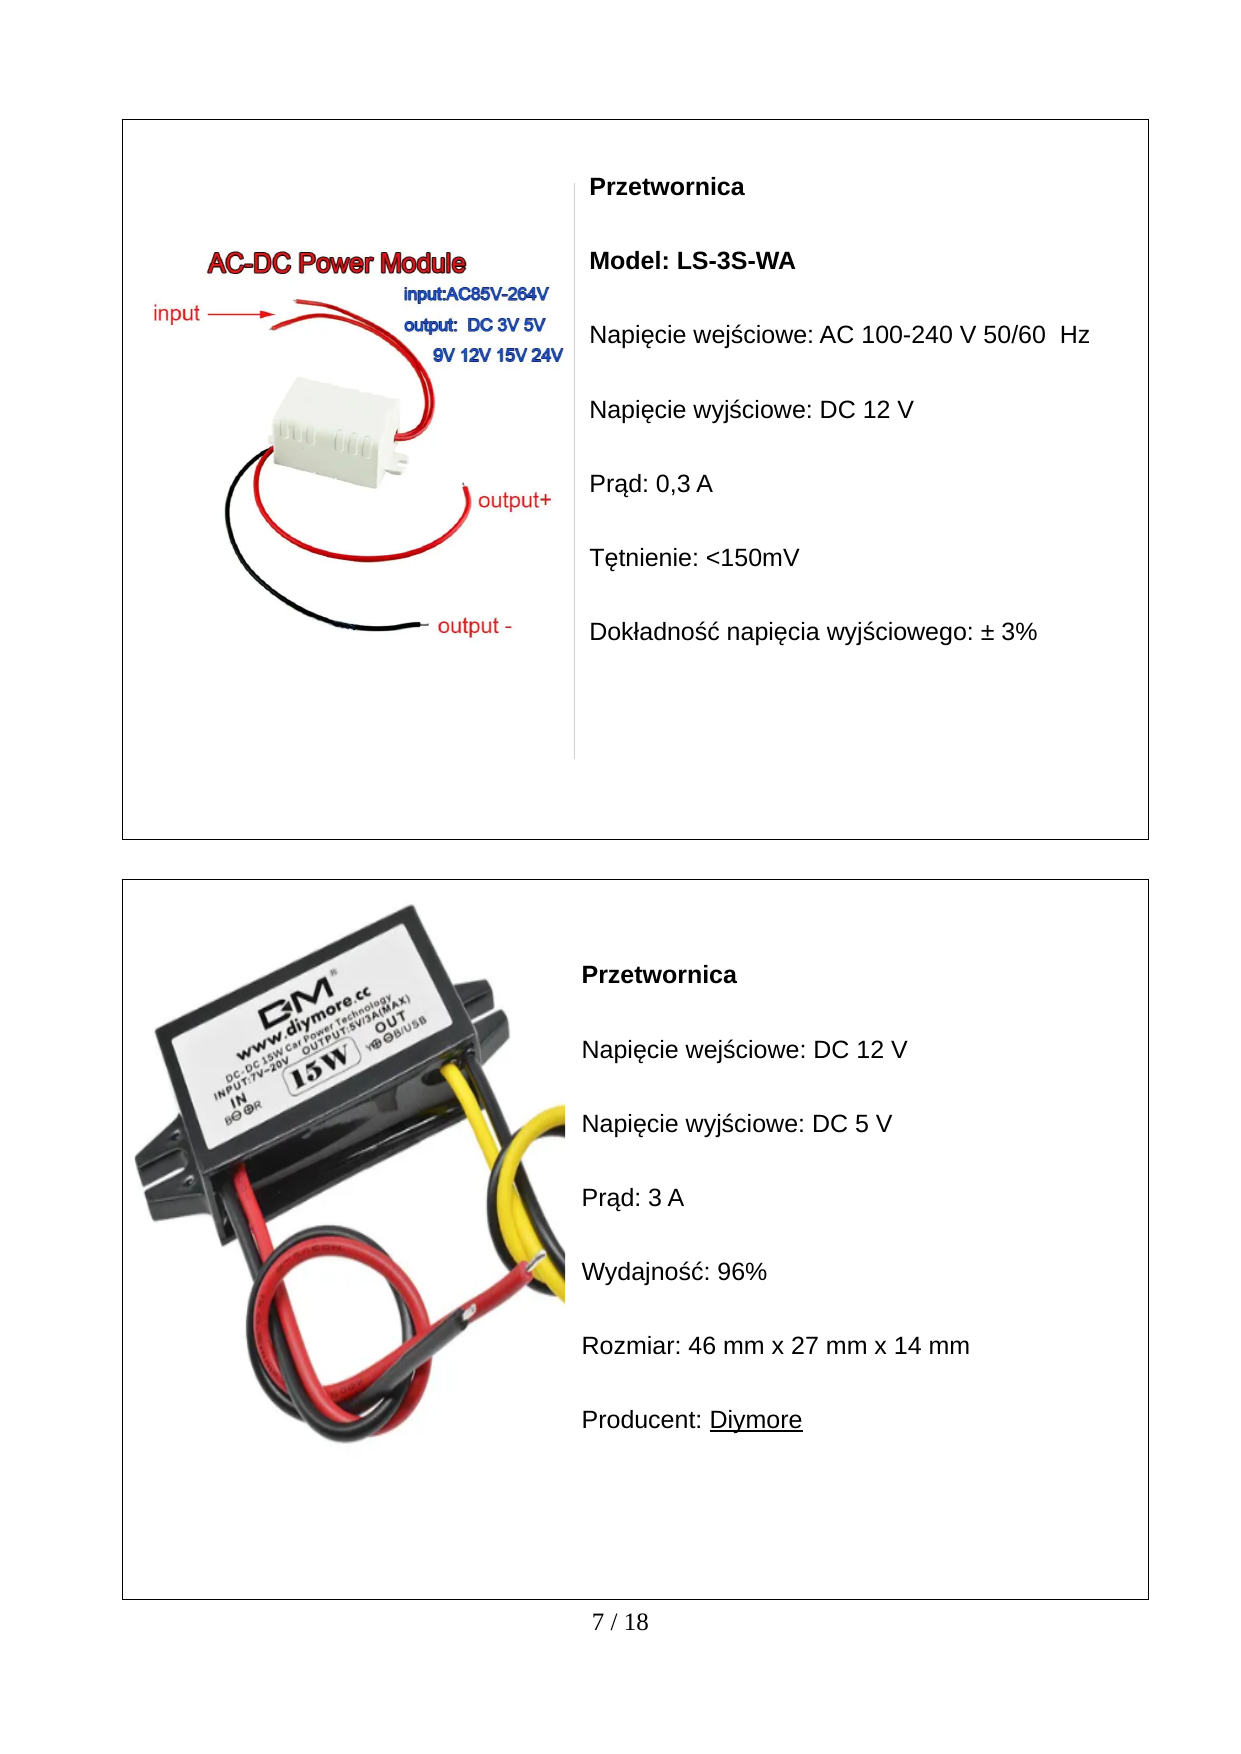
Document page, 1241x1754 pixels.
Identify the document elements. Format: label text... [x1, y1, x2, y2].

text Przetwornica [589, 172, 1113, 201]
text Rozmiar: 46 mm x 27 mm x 14 mm [581, 1331, 1122, 1360]
text Model: LS-3S-WA [589, 246, 1113, 275]
picture [134, 887, 565, 1463]
text Napięcie wejściowe: DC 12 V [581, 1035, 1122, 1063]
text Przetwornica [581, 961, 1122, 989]
text Tętnienie: <150mV [589, 543, 1113, 572]
text Napięcie wejściowe: AC 100-240 V 50/60 Hz [589, 321, 1113, 349]
text Wydajność: 96% [581, 1257, 1122, 1286]
text Dokładność napięcia wyjściowego: ± 3% [589, 617, 1113, 646]
picture [143, 183, 575, 759]
text Napięcie wyjściowe: DC 12 V [589, 395, 1113, 423]
text Prąd: 3 A [581, 1183, 1122, 1212]
text Producent: Diymore [581, 1406, 1122, 1434]
text Napięcie wyjściowe: DC 5 V [581, 1109, 1122, 1138]
text Prąd: 0,3 A [589, 469, 1113, 498]
